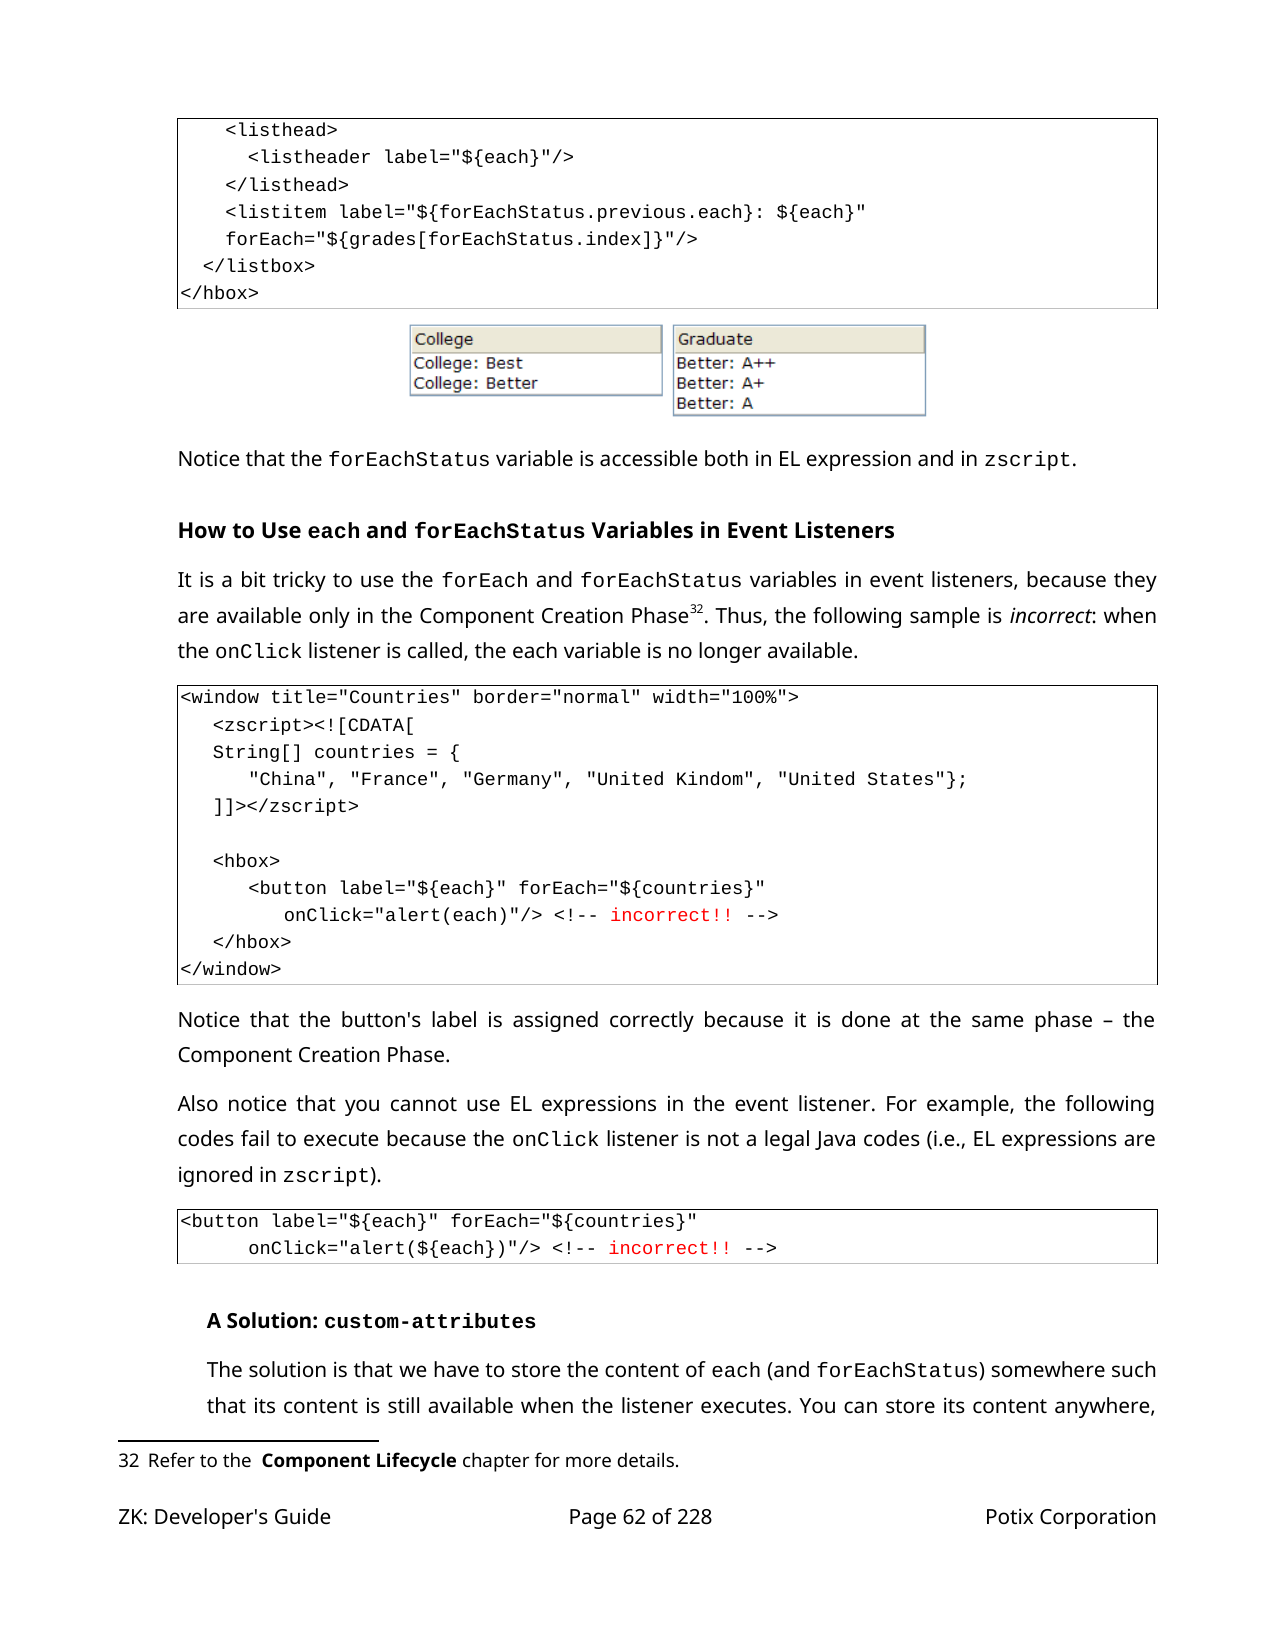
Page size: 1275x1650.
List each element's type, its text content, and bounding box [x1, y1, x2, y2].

text It is a bit tricky to use the forEach and forEachStatus variables in event listeners, because they are available only in the Component Creation Phase. Thus, the following sample is incorrect: when the onClick listener is called, the each variable is no longer available. [177, 565, 1157, 665]
text <listhead> [178, 119, 1157, 142]
text </listbox> [178, 254, 1157, 278]
text <hbox> [178, 848, 1157, 873]
text <listheader label="${each}"/> [178, 145, 1157, 169]
subtitle A Solution: custom-attributes [207, 1306, 1157, 1334]
text forEach="${grades[forEachStatus.index]}"/> [178, 227, 1157, 251]
subtitle How to Use each and forEachStatus Variables in Event Listeners [177, 515, 1157, 545]
text Notice that the forEachStatus variable is accessible both in EL expression and in zscript. [177, 419, 1157, 472]
text Also notice that you cannot use EL expressions in the event listener. For example, the following codes fail to execute because the onClick listener is not a legal Java codes (i.e., EL expressions are ignored in zscript). [177, 1089, 1157, 1188]
text ]]></zscript> [178, 794, 1157, 818]
text String[] countries = { [178, 740, 1157, 764]
text </hbox> [178, 281, 1157, 308]
text <zscript><![CDATA[ [178, 712, 1157, 737]
text <button label="${each}" forEach="${countries}" [178, 1210, 1157, 1233]
picture [407, 321, 930, 419]
text <listitem label="${forEachStatus.previous.each}: ${each}" [178, 200, 1157, 224]
text The solution is that we have to store the content of each (and forEachStatus) somewhere such that its content is still available when the listener executes. You can store its content anywhere, [207, 1355, 1157, 1419]
text Notice that the button's label is assigned correctly because it is done at the same phase – the Component Creation Phase. [177, 1005, 1157, 1068]
text "China", "France", "Germany", "United Kindom", "United States"}; [178, 767, 1157, 791]
text </hbox> [178, 930, 1157, 954]
text onClick="alert(${each})"/> <!-- incorrect!! --> [178, 1236, 1157, 1263]
text <button label="${each}" forEach="${countries}" [178, 876, 1157, 900]
text Refer to the Component Lifecycle chapter for more details. [118, 1447, 1157, 1473]
text onClick="alert(each)"/> <!-- incorrect!! --> [178, 903, 1157, 927]
text <window title="Countries" border="normal" width="100%"> [178, 686, 1157, 709]
text </listhead> [178, 172, 1157, 197]
text </window> [178, 957, 1157, 984]
